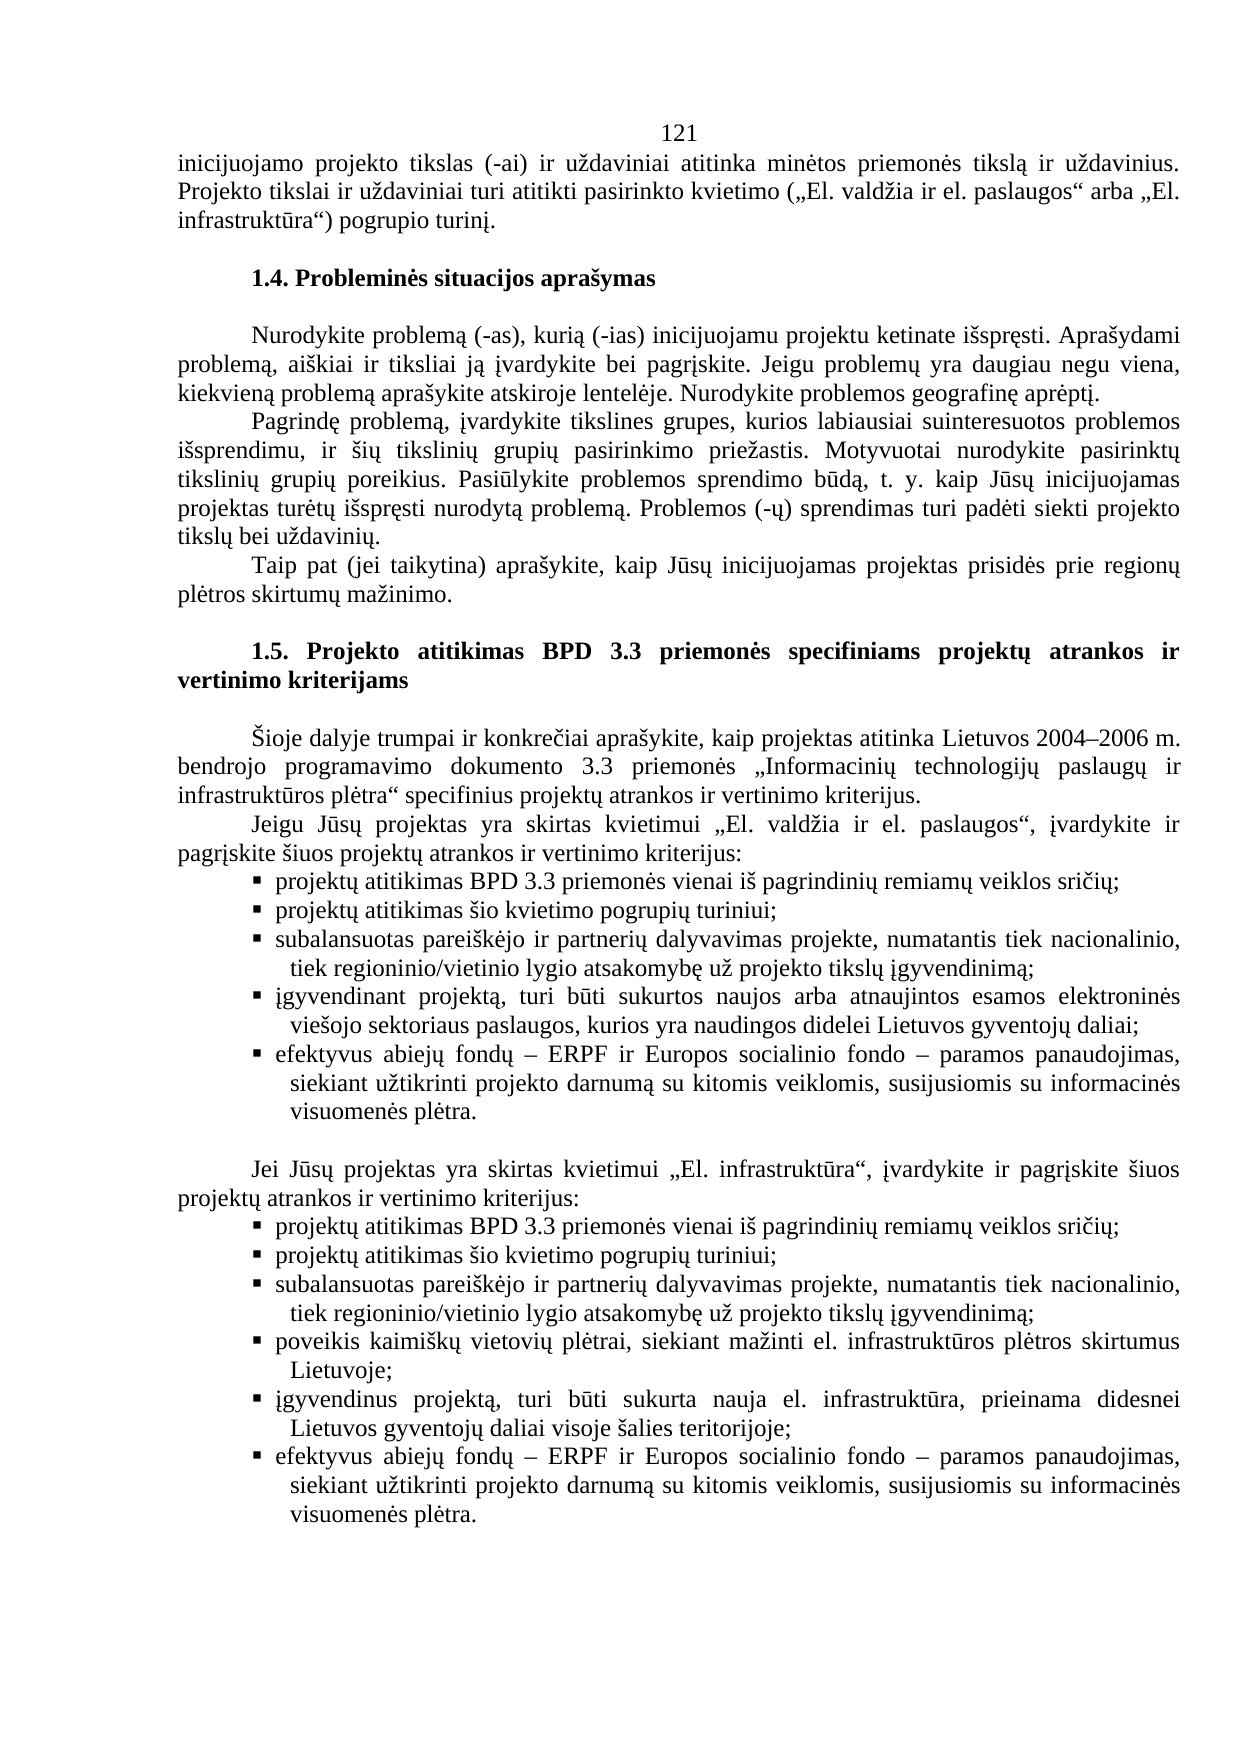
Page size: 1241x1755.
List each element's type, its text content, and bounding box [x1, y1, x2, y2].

text poveikis kaimiškų vietovių plėtrai, siekiant mažinti el. infrastruktūros plėtros skirtumus Lietuvoje; [251, 1326, 1181, 1384]
text efektyvus abiejų fondų – ERPF ir Europos socialinio fondo – paramos panaudojimas, siekiant užtikrinti projekto darnumą su kitomis veiklomis, susijusiomis su informacinės visuomenės plėtra. [251, 1441, 1181, 1528]
text 1.5. Projekto atitikimas BPD 3.3 priemonės specifiniams projektų atrankos ir vertinimo kriterijams [177, 636, 1181, 694]
text projektų atitikimas šio kvietimo pogrupių turiniui; [177, 895, 1181, 924]
text Taip pat (jei taikytina) aprašykite, kaip Jūsų inicijuojamas projektas prisidės prie regionų plėtros skirtumų mažinimo. [177, 550, 1181, 608]
text projektų atitikimas šio kvietimo pogrupių turiniui; [177, 1240, 1181, 1269]
text Jeigu Jūsų projektas yra skirtas kvietimui „El. valdžia ir el. paslaugos“, įvardykite ir pagrįskite šiuos projektų atrankos ir vertinimo kriterijus: [177, 809, 1181, 866]
text inicijuojamo projekto tikslas (-ai) ir uždaviniai atitinka minėtos priemonės tikslą ir uždavinius. Projekto tikslai ir uždaviniai turi atitikti pasirinkto kvietimo („El. valdžia ir el. paslaugos“ arba „El. infrastruktūra“) pogrupio turinį. [177, 148, 1181, 234]
text subalansuotas pareiškėjo ir partnerių dalyvavimas projekte, numatantis tiek nacionalinio, tiek regioninio/vietinio lygio atsakomybę už projekto tikslų įgyvendinimą; [251, 1269, 1181, 1326]
text projektų atitikimas BPD 3.3 priemonės vienai iš pagrindinių remiamų veiklos sričių; [177, 1211, 1181, 1240]
text Šioje dalyje trumpai ir konkrečiai aprašykite, kaip projektas atitinka Lietuvos 2004–2006 m. bendrojo programavimo dokumento 3.3 priemonės „Informacinių technologijų paslaugų ir infrastruktūros plėtra“ specifinius projektų atrankos ir vertinimo kriterijus. [177, 723, 1181, 809]
text Nurodykite problemą (-as), kurią (-ias) inicijuojamu projektu ketinate išspręsti. Aprašydami problemą, aiškiai ir tiksliai ją įvardykite bei pagrįskite. Jeigu problemų yra daugiau negu viena, kiekvieną problemą aprašykite atskiroje lentelėje. Nurodykite problemos geografinę aprėptį. [177, 320, 1181, 406]
text efektyvus abiejų fondų – ERPF ir Europos socialinio fondo – paramos panaudojimas, siekiant užtikrinti projekto darnumą su kitomis veiklomis, susijusiomis su informacinės visuomenės plėtra. [251, 1039, 1181, 1125]
text įgyvendinus projektą, turi būti sukurta nauja el. infrastruktūra, prieinama didesnei Lietuvos gyventojų daliai visoje šalies teritorijoje; [251, 1384, 1181, 1441]
text 1.4. Probleminės situacijos aprašymas [177, 263, 1181, 291]
text įgyvendinant projektą, turi būti sukurtos naujos arba atnaujintos esamos elektroninės viešojo sektoriaus paslaugos, kurios yra naudingos didelei Lietuvos gyventojų daliai; [251, 981, 1181, 1039]
text Jei Jūsų projektas yra skirtas kvietimui „El. infrastruktūra“, įvardykite ir pagrįskite šiuos projektų atrankos ir vertinimo kriterijus: [177, 1154, 1181, 1211]
text subalansuotas pareiškėjo ir partnerių dalyvavimas projekte, numatantis tiek nacionalinio, tiek regioninio/vietinio lygio atsakomybę už projekto tikslų įgyvendinimą; [251, 924, 1181, 981]
text Pagrindę problemą, įvardykite tikslines grupes, kurios labiausiai suinteresuotos problemos išsprendimu, ir šių tikslinių grupių pasirinkimo priežastis. Motyvuotai nurodykite pasirinktų tikslinių grupių poreikius. Pasiūlykite problemos sprendimo būdą, t. y. kaip Jūsų inicijuojamas projektas turėtų išspręsti nurodytą problemą. Problemos (-ų) sprendimas turi padėti siekti projekto tikslų bei uždavinių. [177, 406, 1181, 550]
text projektų atitikimas BPD 3.3 priemonės vienai iš pagrindinių remiamų veiklos sričių; [177, 866, 1181, 895]
